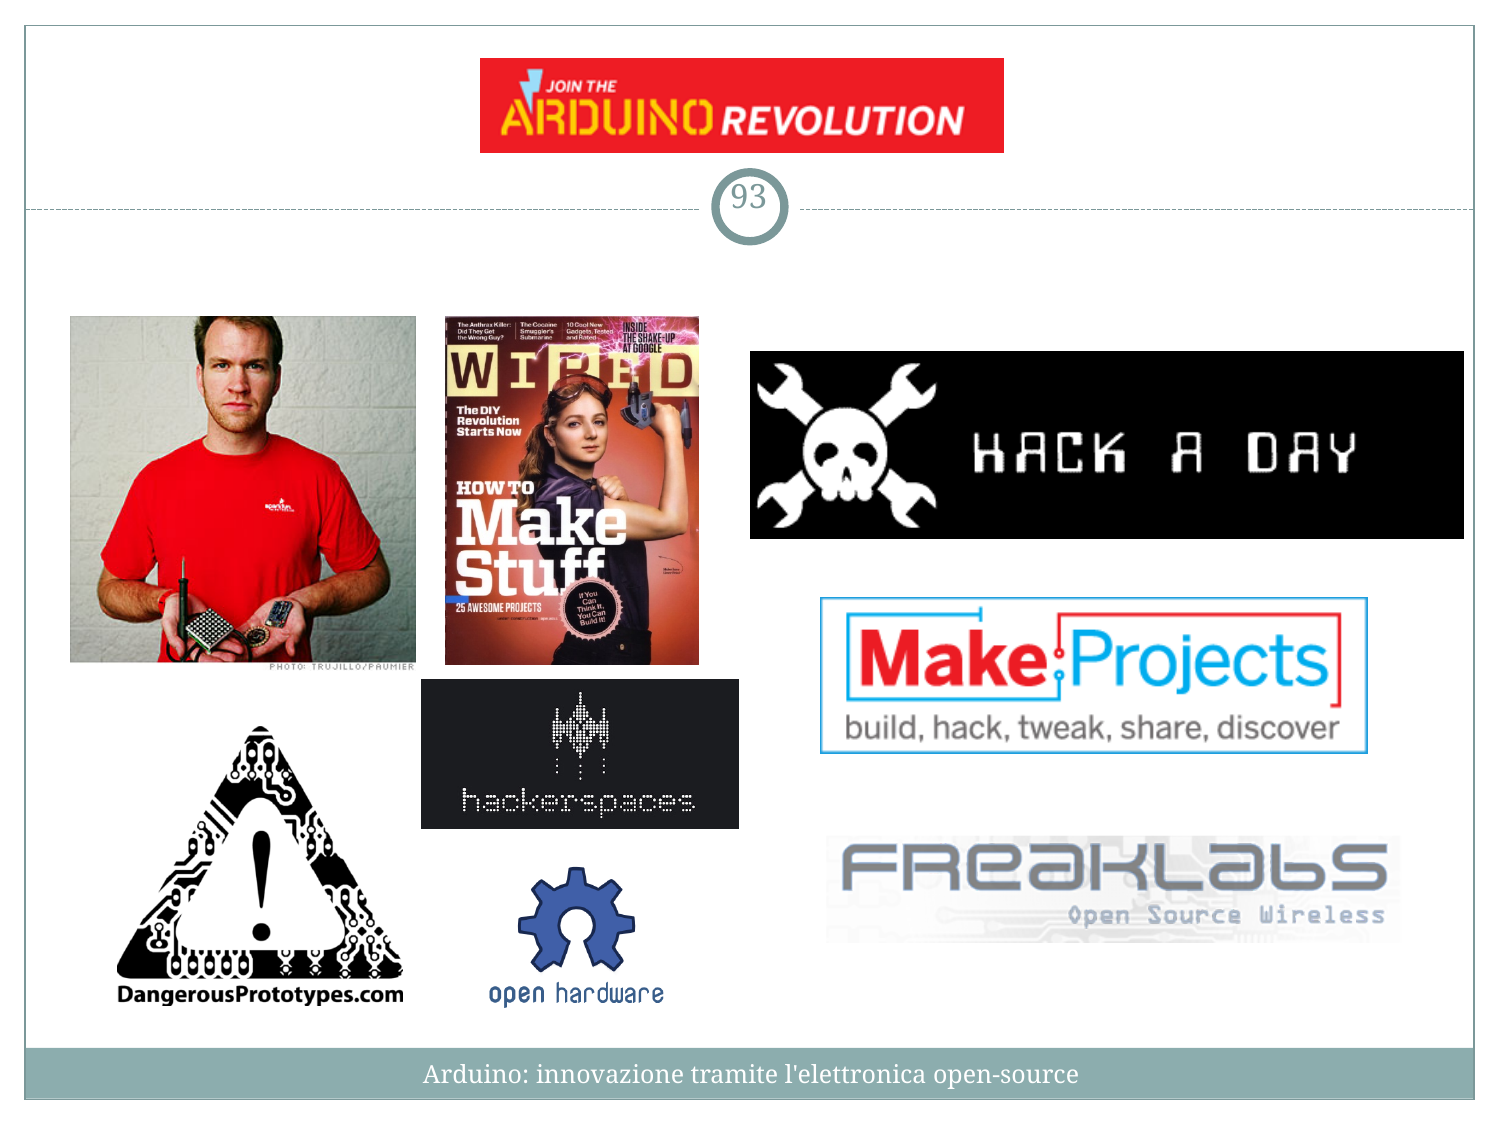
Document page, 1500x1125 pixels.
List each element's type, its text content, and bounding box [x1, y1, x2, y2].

picture [820, 597, 1368, 754]
picture [445, 316, 699, 665]
picture [421, 679, 739, 829]
picture [480, 58, 1004, 153]
slide_number [715, 168, 791, 241]
footer Arduino: innovazione tramite l'elettronica open-source [50, 1051, 1454, 1112]
picture [117, 726, 403, 1006]
picture [750, 351, 1464, 539]
picture [820, 831, 1402, 943]
picture [70, 316, 416, 671]
picture [480, 843, 672, 1036]
